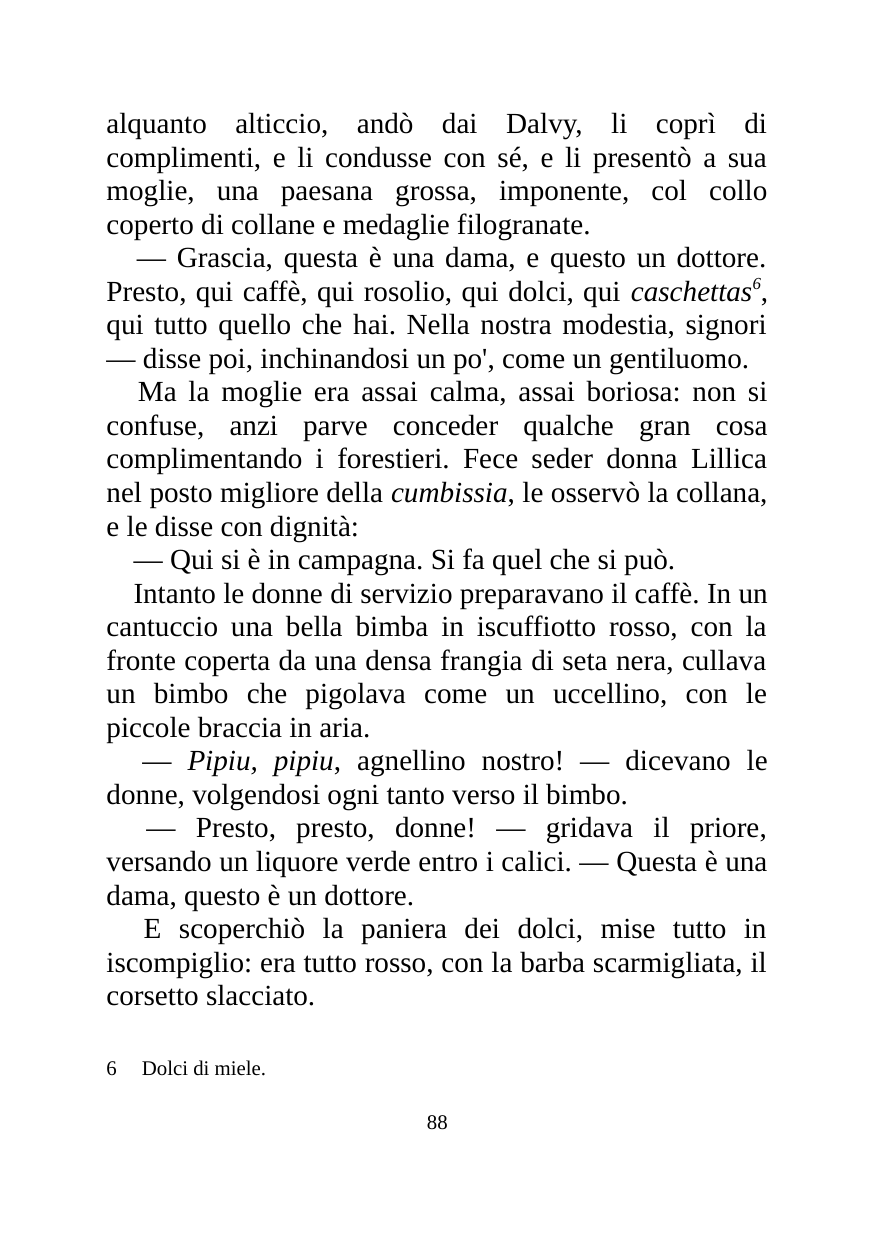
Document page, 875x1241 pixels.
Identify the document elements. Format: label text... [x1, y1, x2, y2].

text Ma la moglie era assai calma, assai boriosa: non si confuse, anzi parve conceder qualche gran cosa complimentando i forestieri. Fece seder donna Lillica nel posto migliore della cumbissia, le osservò la collana, e le disse con dignità: [106, 374, 768, 542]
text E scoperchiò la paniera dei dolci, mise tutto in iscompiglio: era tutto rosso, con la barba scarmigliata, il corsetto slacciato. [106, 911, 768, 1012]
text — Presto, presto, donne! — gridava il priore, versando un liquore verde entro i calici. — Questa è una dama, questo è un dottore. [106, 811, 768, 911]
text — Qui si è in campagna. Si fa quel che si può. [106, 542, 768, 576]
text Intanto le donne di servizio preparavano il caffè. In un cantuccio una bella bimba in iscuffiotto rosso, con la fronte coperta da una densa frangia di seta nera, cullava un bimbo che pigolava come un uccellino, con le piccole braccia in aria. [106, 576, 768, 743]
text — Pipiu, pipiu, agnellino nostro! — dicevano le donne, volgendosi ogni tanto verso il bimbo. [106, 743, 768, 811]
text alquanto alticcio, andò dai Dalvy, li coprì di complimenti, e li condusse con sé, e li presentò a sua moglie, una paesana grossa, imponente, col collo coperto di collane e medaglie filogranate. [106, 106, 768, 240]
text — Grascia, questa è una dama, e questo un dottore. Presto, qui caffè, qui rosolio, qui dolci, qui caschettas, qui tutto quello che hai. Nella nostra modestia, signori — disse poi, inchinandosi un po', come un gentiluomo. [106, 240, 768, 374]
text Dolci di miele. [106, 1056, 768, 1080]
